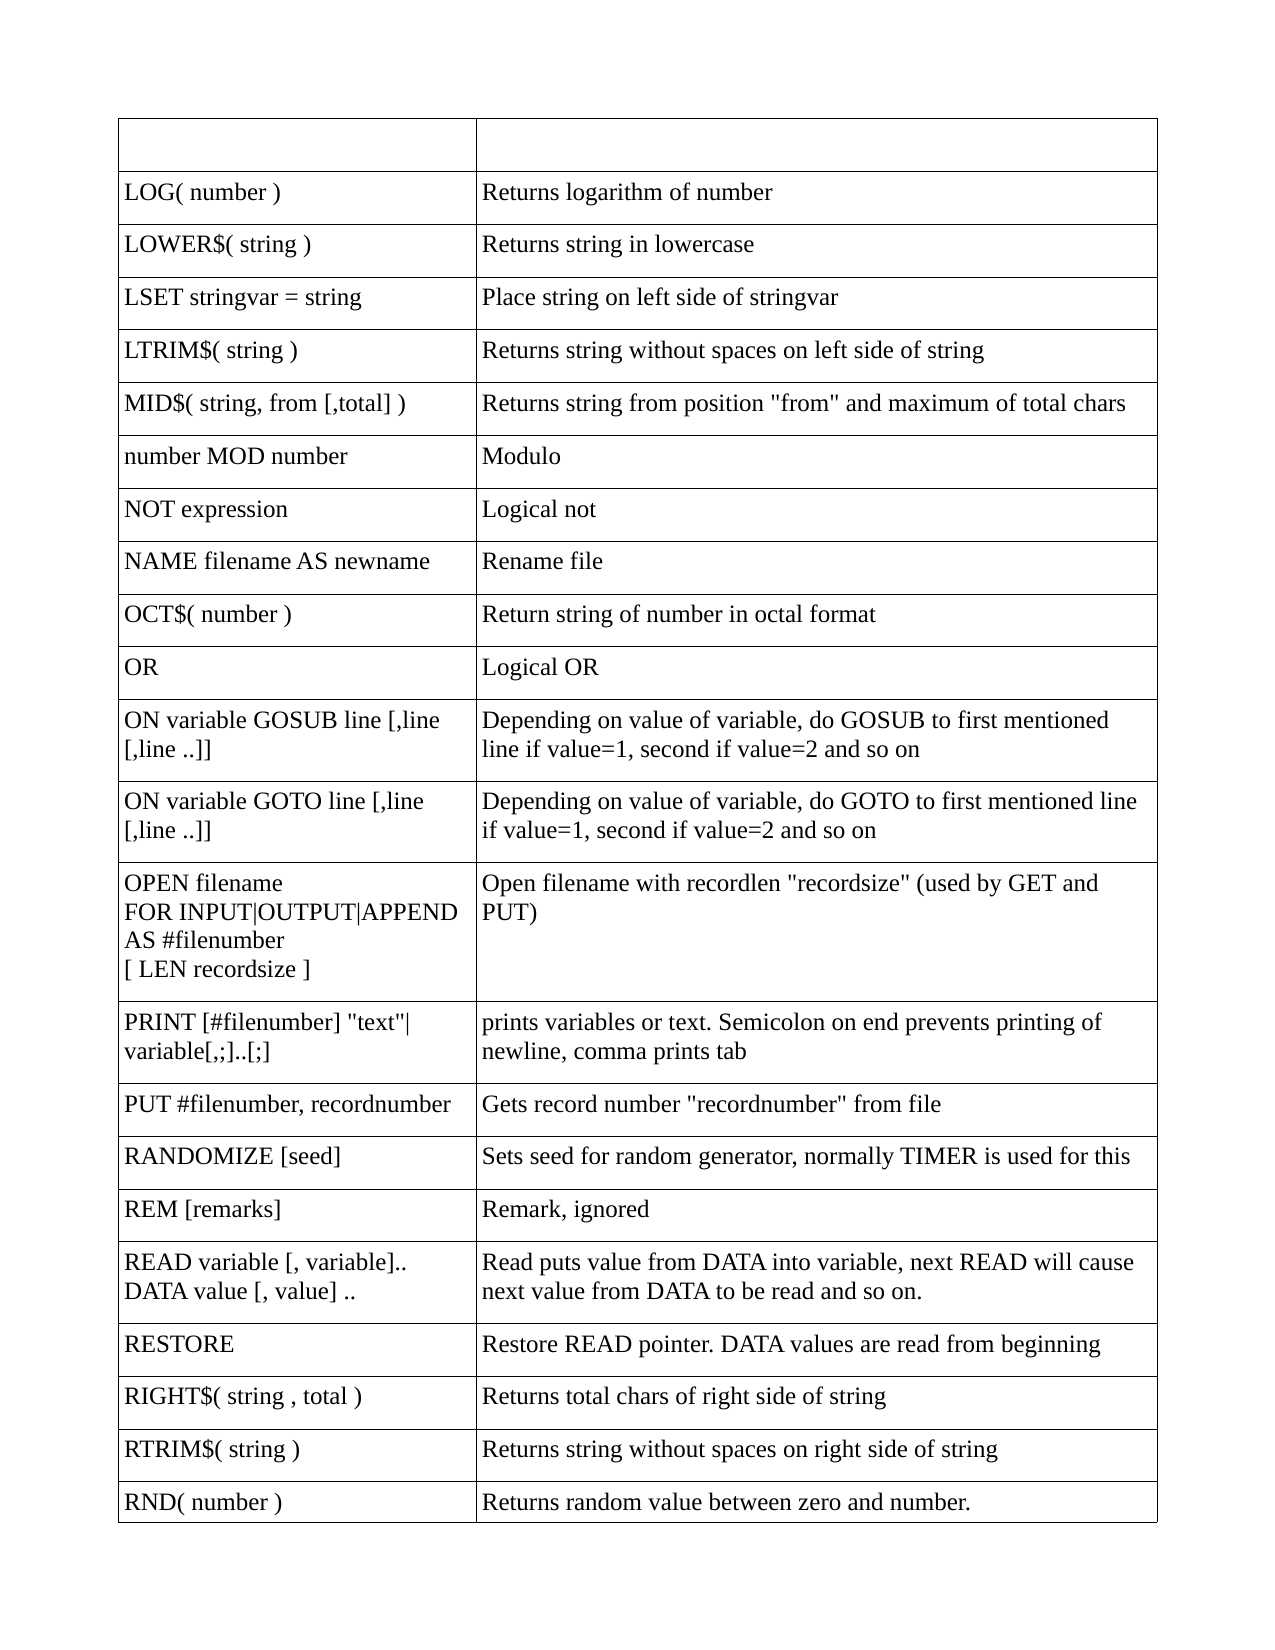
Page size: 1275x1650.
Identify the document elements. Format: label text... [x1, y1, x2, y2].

table_cell number MOD number [119, 436, 476, 488]
table_cell OPEN filename FOR INPUT|OUTPUT|APPEND AS #filenumber [ LEN recordsize ] [119, 863, 476, 1001]
table_cell Returns total chars of right side of string [477, 1377, 1157, 1428]
table_cell READ variable [, variable].. DATA value [, value] .. [119, 1242, 476, 1323]
table_cell NAME filename AS newname [119, 542, 476, 593]
table_cell Read puts value from DATA into variable, next READ will cause next value from DATA to be read and so on. [477, 1242, 1157, 1323]
table_cell Remark, ignored [477, 1190, 1157, 1241]
table_cell RIGHT$( string , total ) [119, 1377, 476, 1428]
table_cell LOWER$( string ) [119, 225, 476, 277]
table_cell Returns random value between zero and number. [477, 1482, 1157, 1522]
table_cell Modulo [477, 436, 1157, 488]
table_cell ON variable GOTO line [,line [,line ..]] [119, 782, 476, 862]
table_cell REM [remarks] [119, 1190, 476, 1241]
table_cell Sets seed for random generator, normally TIMER is used for this [477, 1137, 1157, 1188]
table_cell prints variables or text. Semicolon on end prevents printing of newline, comma prints tab [477, 1002, 1157, 1083]
table_cell MID$( string, from [,total] ) [119, 383, 476, 435]
table_cell Open filename with recordlen "recordsize" (used by GET and PUT) [477, 863, 1157, 1001]
table_cell Returns logarithm of number [477, 172, 1157, 224]
table_cell Rename file [477, 542, 1157, 593]
table_cell LOG( number ) [119, 172, 476, 224]
table_cell OCT$( number ) [119, 595, 476, 646]
table_cell [119, 119, 476, 171]
table_cell Returns string in lowercase [477, 225, 1157, 277]
table_cell Logical not [477, 489, 1157, 541]
table_cell Return string of number in octal format [477, 595, 1157, 646]
table_cell RTRIM$( string ) [119, 1430, 476, 1481]
table_cell Depending on value of variable, do GOTO to first mentioned line if value=1, second if value=2 and so on [477, 782, 1157, 862]
table_cell Place string on left side of stringvar [477, 278, 1157, 329]
table_cell PRINT [#filenumber] "text"|variable[,;]..[;] [119, 1002, 476, 1083]
table_cell ON variable GOSUB line [,line [,line ..]] [119, 700, 476, 781]
table_cell OR [119, 647, 476, 699]
table_cell Returns string from position "from" and maximum of total chars [477, 383, 1157, 435]
table_cell [477, 119, 1157, 171]
table_cell Depending on value of variable, do GOSUB to first mentioned line if value=1, second if value=2 and so on [477, 700, 1157, 781]
table_cell Returns string without spaces on right side of string [477, 1430, 1157, 1481]
table_cell Logical OR [477, 647, 1157, 699]
table_cell NOT expression [119, 489, 476, 541]
table_cell LTRIM$( string ) [119, 330, 476, 382]
table_cell Restore READ pointer. DATA values are read from beginning [477, 1324, 1157, 1376]
table_cell LSET stringvar = string [119, 278, 476, 329]
table_cell RND( number ) [119, 1482, 476, 1522]
table_cell RESTORE [119, 1324, 476, 1376]
table_cell Gets record number "recordnumber" from file [477, 1084, 1157, 1136]
table_cell PUT #filenumber, recordnumber [119, 1084, 476, 1136]
table_cell RANDOMIZE [seed] [119, 1137, 476, 1188]
table_cell Returns string without spaces on left side of string [477, 330, 1157, 382]
